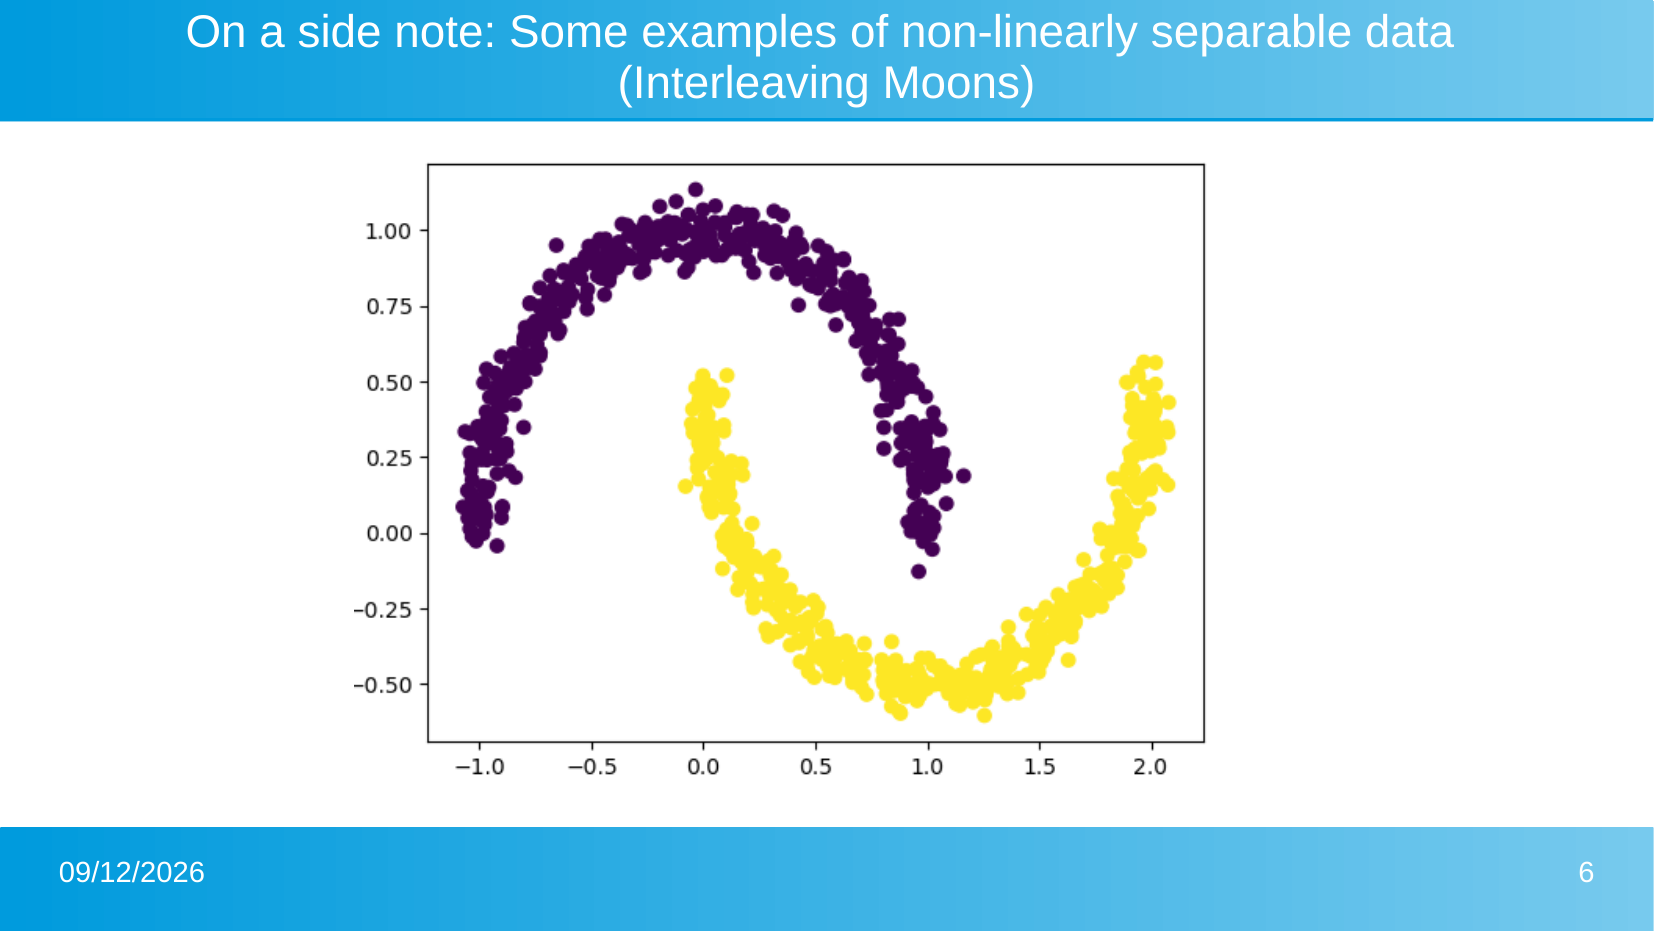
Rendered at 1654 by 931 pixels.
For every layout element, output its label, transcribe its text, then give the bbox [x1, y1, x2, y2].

title On a side note: Some examples of non-linearly separable data (Interleaving Moons) [59, 5, 1595, 109]
picture [354, 150, 1213, 798]
